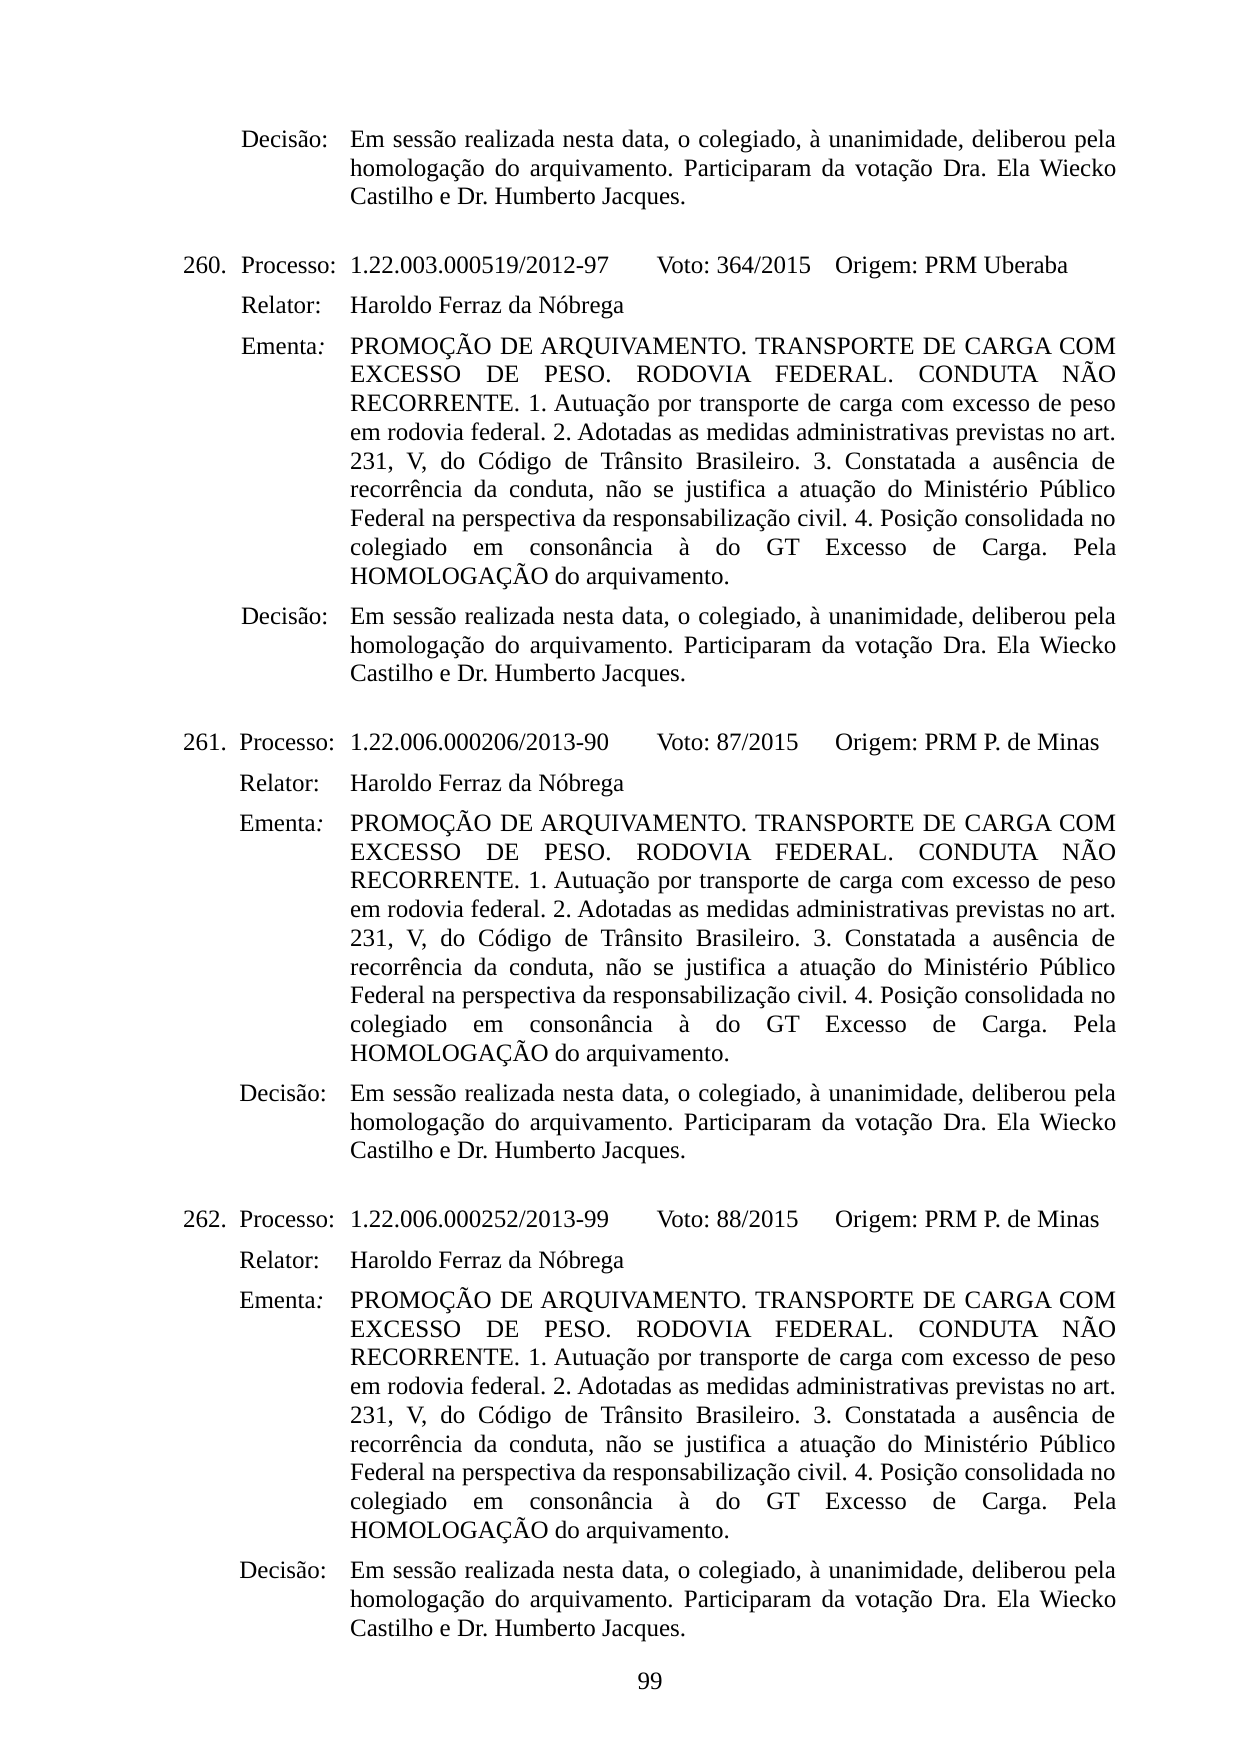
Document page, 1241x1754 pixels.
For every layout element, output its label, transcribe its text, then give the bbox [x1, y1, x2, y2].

table_cell Ementa: [234, 802, 344, 1072]
table_header Origem: PRM P. de Minas [829, 1199, 1122, 1239]
table_header Processo: [234, 1199, 344, 1239]
table_cell Relator: [234, 762, 344, 802]
table_header Processo: [234, 722, 344, 762]
table_cell [177, 762, 233, 802]
table_header 1.22.006.000252/2013-99 [344, 1199, 651, 1239]
table_cell [177, 1072, 233, 1170]
table_cell [177, 1279, 233, 1549]
table_cell Decisão: [234, 1072, 344, 1170]
table_header 261. [177, 722, 233, 762]
table_header 262. [177, 1199, 233, 1239]
table_header Origem: PRM Uberaba [829, 245, 1122, 285]
table_cell PROMOÇÃO DE ARQUIVAMENTO. TRANSPORTE DE CARGA COM EXCESSO DE PESO. RODOVIA FEDERAL. CONDUTA NÃO RECORRENTE. 1. Autuação por transporte de carga com excesso de peso em rodovia federal. 2. Adotadas as medidas administrativas previstas no art. 231, V, do Código de Trânsito Brasileiro. 3. Constatada a ausência de recorrência da conduta, não se justifica a atuação do Ministério Público Federal na perspectiva da responsabilização civil. 4. Posição consolidada no colegiado em consonância à do GT Excesso de Carga. Pela HOMOLOGAÇÃO do arquivamento. [344, 1279, 1122, 1549]
table_header 1.22.006.000206/2013-90 [344, 722, 651, 762]
table_cell [177, 1239, 233, 1279]
table_cell Haroldo Ferraz da Nóbrega [344, 762, 1122, 802]
table_cell Em sessão realizada nesta data, o colegiado, à unanimidade, deliberou pela homologação do arquivamento. Participaram da votação Dra. Ela Wiecko Castilho e Dr. Humberto Jacques. [344, 118, 1122, 216]
table_cell [177, 325, 235, 595]
table_cell Decisão: [234, 1549, 344, 1647]
table_cell [177, 285, 235, 325]
table_cell Haroldo Ferraz da Nóbrega [344, 1239, 1122, 1279]
table_cell Em sessão realizada nesta data, o colegiado, à unanimidade, deliberou pela homologação do arquivamento. Participaram da votação Dra. Ela Wiecko Castilho e Dr. Humberto Jacques. [344, 595, 1122, 693]
table_cell Em sessão realizada nesta data, o colegiado, à unanimidade, deliberou pela homologação do arquivamento. Participaram da votação Dra. Ela Wiecko Castilho e Dr. Humberto Jacques. [344, 1072, 1122, 1170]
table_header 1.22.003.000519/2012-97 [344, 245, 651, 285]
table_cell Ementa: [235, 325, 344, 595]
table_header Voto: 364/2015 [651, 245, 829, 285]
table_cell Relator: [234, 1239, 344, 1279]
table_cell Em sessão realizada nesta data, o colegiado, à unanimidade, deliberou pela homologação do arquivamento. Participaram da votação Dra. Ela Wiecko Castilho e Dr. Humberto Jacques. [344, 1549, 1122, 1647]
table_header Voto: 87/2015 [651, 722, 829, 762]
table_cell PROMOÇÃO DE ARQUIVAMENTO. TRANSPORTE DE CARGA COM EXCESSO DE PESO. RODOVIA FEDERAL. CONDUTA NÃO RECORRENTE. 1. Autuação por transporte de carga com excesso de peso em rodovia federal. 2. Adotadas as medidas administrativas previstas no art. 231, V, do Código de Trânsito Brasileiro. 3. Constatada a ausência de recorrência da conduta, não se justifica a atuação do Ministério Público Federal na perspectiva da responsabilização civil. 4. Posição consolidada no colegiado em consonância à do GT Excesso de Carga. Pela HOMOLOGAÇÃO do arquivamento. [344, 325, 1122, 595]
table_cell Decisão: [235, 595, 344, 693]
table_cell Relator: [235, 285, 344, 325]
table_cell [177, 118, 235, 216]
table_cell [177, 802, 233, 1072]
table_cell Haroldo Ferraz da Nóbrega [344, 285, 1122, 325]
table_header Processo: [235, 245, 344, 285]
table_header Origem: PRM P. de Minas [829, 722, 1122, 762]
table_cell Ementa: [234, 1279, 344, 1549]
table_cell [177, 1549, 233, 1647]
table_header Voto: 88/2015 [651, 1199, 829, 1239]
table_cell PROMOÇÃO DE ARQUIVAMENTO. TRANSPORTE DE CARGA COM EXCESSO DE PESO. RODOVIA FEDERAL. CONDUTA NÃO RECORRENTE. 1. Autuação por transporte de carga com excesso de peso em rodovia federal. 2. Adotadas as medidas administrativas previstas no art. 231, V, do Código de Trânsito Brasileiro. 3. Constatada a ausência de recorrência da conduta, não se justifica a atuação do Ministério Público Federal na perspectiva da responsabilização civil. 4. Posição consolidada no colegiado em consonância à do GT Excesso de Carga. Pela HOMOLOGAÇÃO do arquivamento. [344, 802, 1122, 1072]
table_cell Decisão: [235, 118, 344, 216]
table_header 260. [177, 245, 235, 285]
table_cell [177, 595, 235, 693]
